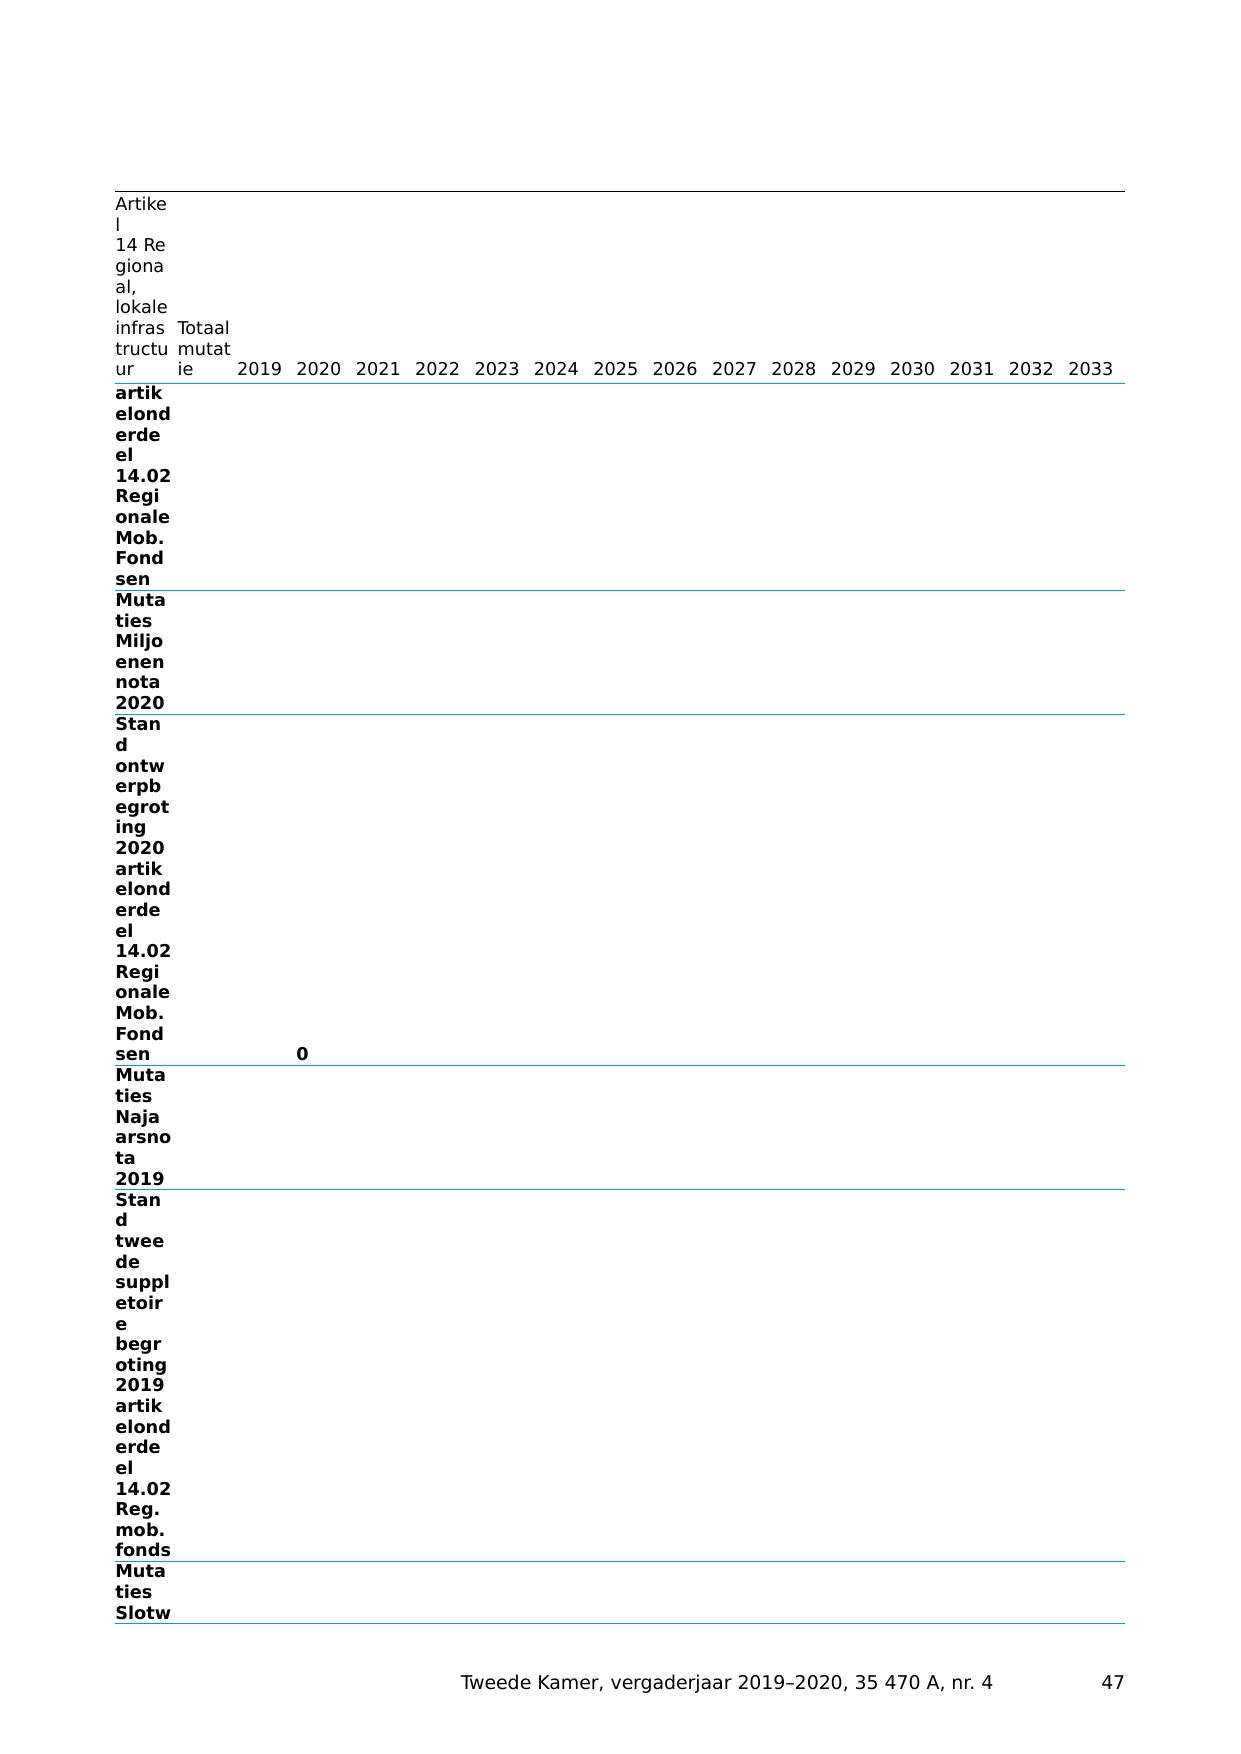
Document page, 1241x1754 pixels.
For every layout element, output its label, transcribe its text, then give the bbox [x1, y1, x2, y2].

table_cell [234, 715, 293, 1065]
table_cell [293, 1066, 353, 1189]
table_cell [650, 591, 709, 714]
table_cell [768, 1562, 828, 1623]
table_cell [471, 384, 531, 589]
table_cell [946, 384, 1006, 589]
table_cell [175, 1066, 234, 1189]
table_header 2023 [471, 192, 531, 383]
table_cell [353, 1190, 412, 1561]
table_cell [471, 1190, 531, 1561]
table_cell [412, 1190, 471, 1561]
table_cell [946, 1562, 1006, 1623]
table_header 2028 [768, 192, 828, 383]
table_cell [887, 1066, 946, 1189]
table_cell [946, 1190, 1006, 1561]
table_cell [531, 384, 590, 589]
table_cell [531, 1190, 590, 1561]
table_cell [650, 1562, 709, 1623]
table_cell [709, 384, 768, 589]
table_cell [828, 384, 887, 589]
table_cell [590, 715, 649, 1065]
table_header 2024 [531, 192, 590, 383]
table_cell [471, 1066, 531, 1189]
table_cell [412, 591, 471, 714]
table_cell [412, 715, 471, 1065]
table_cell [1006, 1562, 1065, 1623]
table_cell [887, 1190, 946, 1561]
table_cell [1006, 1190, 1065, 1561]
table_cell Mutaties Najaarsnota 2019 [115, 1066, 174, 1189]
table_cell [887, 384, 946, 589]
table_header 2030 [887, 192, 946, 383]
table_header 2032 [1006, 192, 1065, 383]
table_cell [175, 591, 234, 714]
table_cell [175, 1562, 234, 1623]
table_header 2026 [650, 192, 709, 383]
table_cell [1006, 715, 1065, 1065]
table_cell [768, 1190, 828, 1561]
table_cell [353, 715, 412, 1065]
table_cell [887, 591, 946, 714]
table_cell [590, 1562, 649, 1623]
table_cell [1065, 1190, 1125, 1561]
table_cell [1006, 384, 1065, 589]
table_cell [1065, 591, 1125, 714]
table_cell [353, 384, 412, 589]
table_cell [412, 1562, 471, 1623]
table_cell [234, 1562, 293, 1623]
table_cell [412, 1066, 471, 1189]
table_header Totaal mutatie [175, 192, 234, 383]
table_cell [946, 591, 1006, 714]
table_cell [650, 1190, 709, 1561]
table_header 2031 [946, 192, 1006, 383]
table_header 2022 [412, 192, 471, 383]
table_cell [768, 1066, 828, 1189]
table_cell [234, 1190, 293, 1561]
table_cell [293, 1562, 353, 1623]
table_cell [590, 1190, 649, 1561]
table_cell [887, 715, 946, 1065]
table_cell [709, 591, 768, 714]
table_cell [531, 591, 590, 714]
table_cell [353, 591, 412, 714]
table_cell [1006, 1066, 1065, 1189]
table_cell [353, 1562, 412, 1623]
table_cell [1065, 715, 1125, 1065]
table_header 2027 [709, 192, 768, 383]
table_header 2020 [293, 192, 353, 383]
table_cell [828, 1562, 887, 1623]
table_cell [353, 1066, 412, 1189]
table_header 2033 [1065, 192, 1125, 383]
table_cell [768, 715, 828, 1065]
table_cell [590, 384, 649, 589]
table_cell [293, 591, 353, 714]
table_cell artikelonderdeel 14.02 Regionale Mob. Fondsen [115, 384, 174, 589]
table_header 2019 [234, 192, 293, 383]
table_header 2029 [828, 192, 887, 383]
table_cell [590, 1066, 649, 1189]
table_cell [234, 591, 293, 714]
table_cell [1065, 1066, 1125, 1189]
table_cell [1065, 384, 1125, 589]
table_cell [412, 384, 471, 589]
table_cell [1065, 1562, 1125, 1623]
table_cell [828, 1066, 887, 1189]
table_cell [709, 1190, 768, 1561]
table_cell [531, 715, 590, 1065]
table_cell [828, 1190, 887, 1561]
table_cell [709, 1562, 768, 1623]
table_cell [768, 591, 828, 714]
table_cell [650, 1066, 709, 1189]
table_cell Mutaties Slotw [115, 1562, 174, 1623]
table_cell Mutaties Miljoenennota 2020 [115, 591, 174, 714]
table_cell [650, 715, 709, 1065]
table_cell [828, 591, 887, 714]
table_cell Stand ontwerpbegroting 2020 artikelonderdeel 14.02 Regionale Mob. Fondsen [115, 715, 174, 1065]
table_header 2025 [590, 192, 649, 383]
table_cell [828, 715, 887, 1065]
table_cell [175, 384, 234, 589]
table_cell [709, 715, 768, 1065]
table_cell [175, 1190, 234, 1561]
table_cell [234, 1066, 293, 1189]
table_cell 0 [293, 715, 353, 1065]
table_cell [293, 384, 353, 589]
table_cell [946, 1066, 1006, 1189]
table_cell [234, 384, 293, 589]
table_cell [709, 1066, 768, 1189]
table_cell [768, 384, 828, 589]
table_cell [650, 384, 709, 589]
table_cell [175, 715, 234, 1065]
table_cell [1006, 591, 1065, 714]
table_cell [531, 1562, 590, 1623]
table_cell [471, 715, 531, 1065]
table_cell [887, 1562, 946, 1623]
table_cell [471, 1562, 531, 1623]
table_cell [293, 1190, 353, 1561]
table_header 2021 [353, 192, 412, 383]
table_cell [471, 591, 531, 714]
table_cell [531, 1066, 590, 1189]
table_header Artikel 14 Regionaal, lokale infrastructuur [115, 192, 174, 383]
table_cell [590, 591, 649, 714]
table_cell Stand tweede suppletoire begroting 2019 artikelonderdeel 14.02 Reg. mob. fonds [115, 1190, 174, 1561]
table_cell [946, 715, 1006, 1065]
